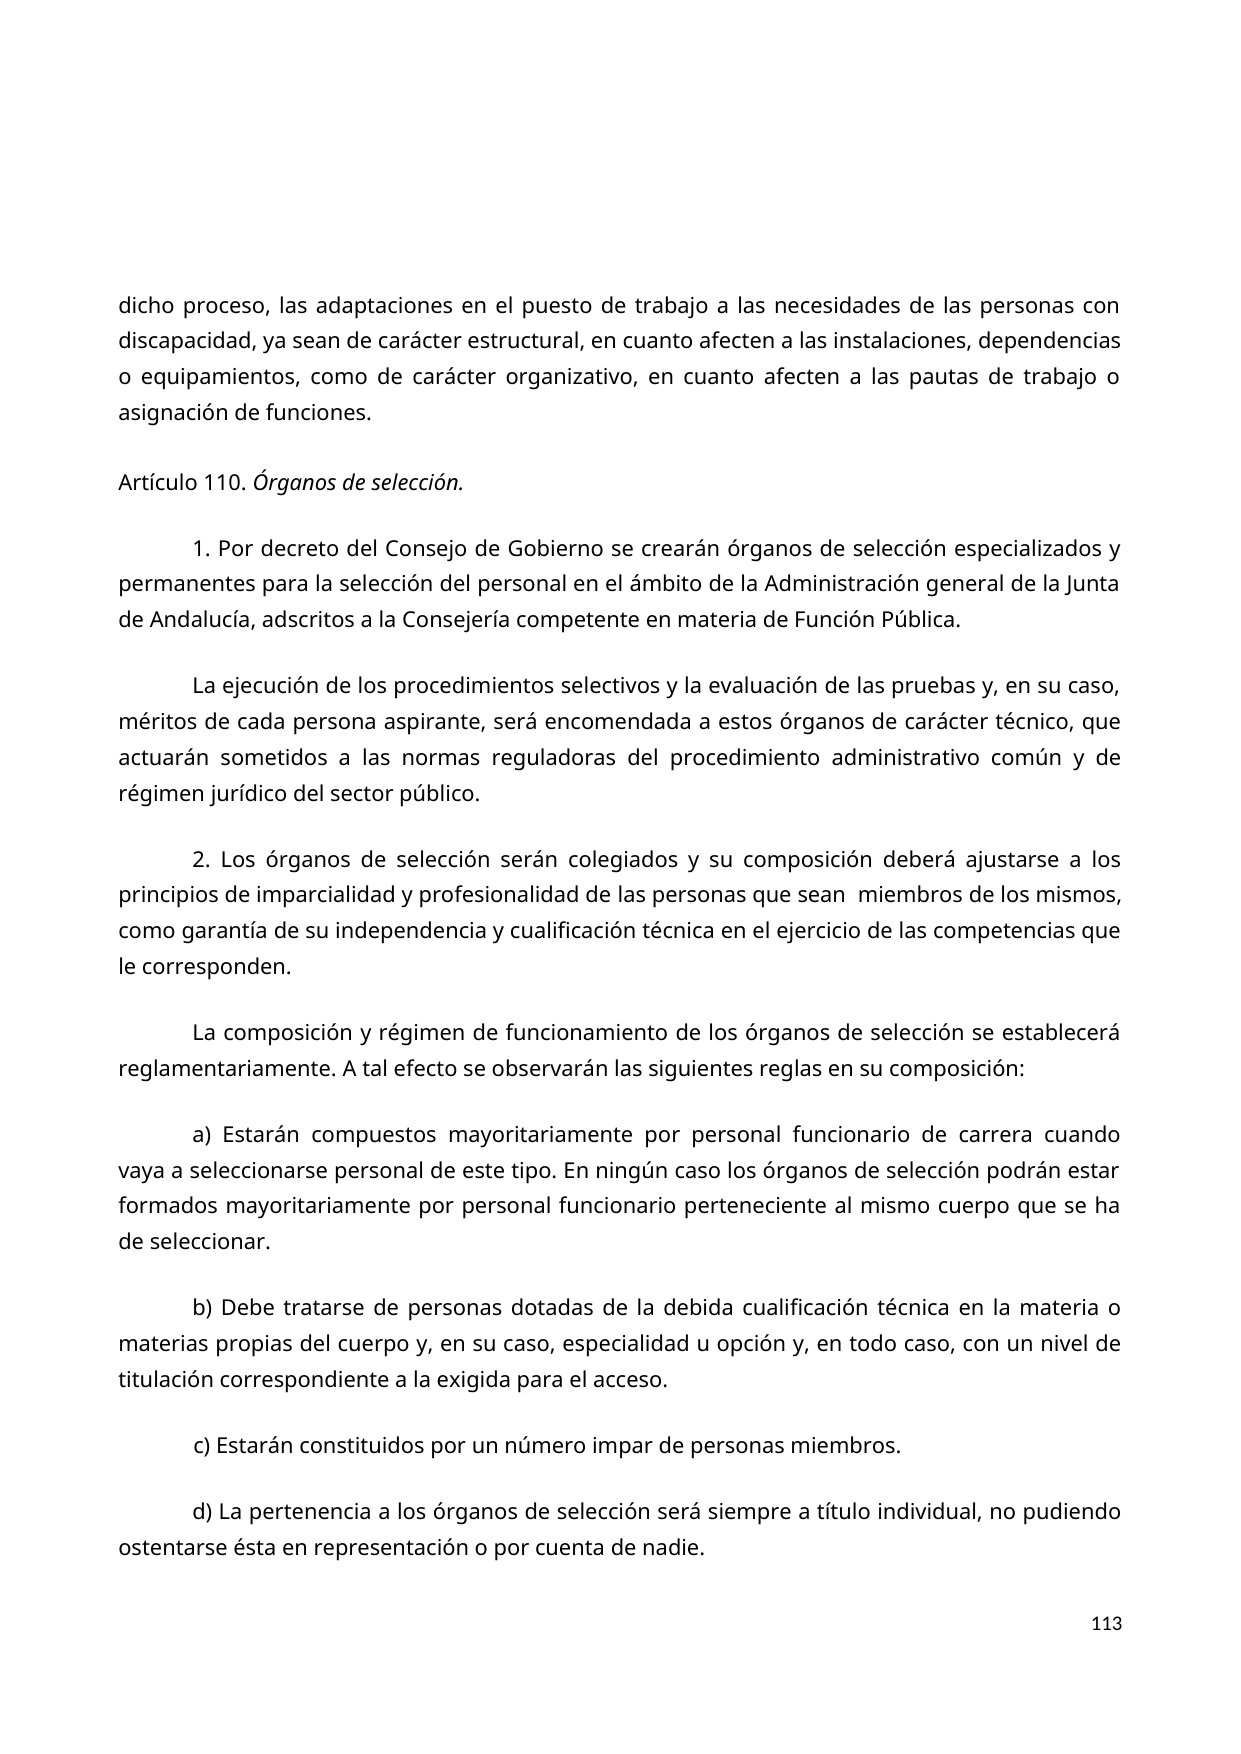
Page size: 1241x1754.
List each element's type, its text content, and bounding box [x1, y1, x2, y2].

text La ejecución de los procedimientos selectivos y la evaluación de las pruebas y, en su caso, méritos de cada persona aspirante, será encomendada a estos órganos de carácter técnico, que actuarán sometidos a las normas reguladoras del procedimiento administrativo común y de régimen jurídico del sector público. [118, 670, 1122, 807]
text a) Estarán compuestos mayoritariamente por personal funcionario de carrera cuando vaya a seleccionarse personal de este tipo. En ningún caso los órganos de selección podrán estar formados mayoritariamente por personal funcionario perteneciente al mismo cuerpo que se ha de seleccionar. [118, 1119, 1122, 1256]
text 2. Los órganos de selección serán colegiados y su composición deberá ajustarse a los principios de imparcialidad y profesionalidad de las personas que sean miembros de los mismos, como garantía de su independencia y cualificación técnica en el ejercicio de las competencias que le corresponden. [118, 844, 1122, 981]
text 1. Por decreto del Consejo de Gobierno se crearán órganos de selección especializados y permanentes para la selección del personal en el ámbito de la Administración general de la Junta de Andalucía, adscritos a la Consejería competente en materia de Función Pública. [118, 533, 1122, 634]
text c) Estarán constituidos por un número impar de personas miembros. [193, 1430, 1122, 1459]
text d) La pertenencia a los órganos de selección será siempre a título individual, no pudiendo ostentarse ésta en representación o por cuenta de nadie. [118, 1496, 1122, 1561]
text Artículo 110. Órganos de selección. [118, 467, 1122, 496]
text dicho proceso, las adaptaciones en el puesto de trabajo a las necesidades de las personas con discapacidad, ya sean de carácter estructural, en cuanto afecten a las instalaciones, dependencias o equipamientos, como de carácter organizativo, en cuanto afecten a las pautas de trabajo o asignación de funciones. [118, 289, 1122, 427]
text La composición y régimen de funcionamiento de los órganos de selección se establecerá reglamentariamente. A tal efecto se observarán las siguientes reglas en su composición: [118, 1017, 1122, 1082]
text b) Debe tratarse de personas dotadas de la debida cualificación técnica en la materia o materias propias del cuerpo y, en su caso, especialidad u opción y, en todo caso, con un nivel de titulación correspondiente a la exigida para el acceso. [118, 1292, 1122, 1393]
